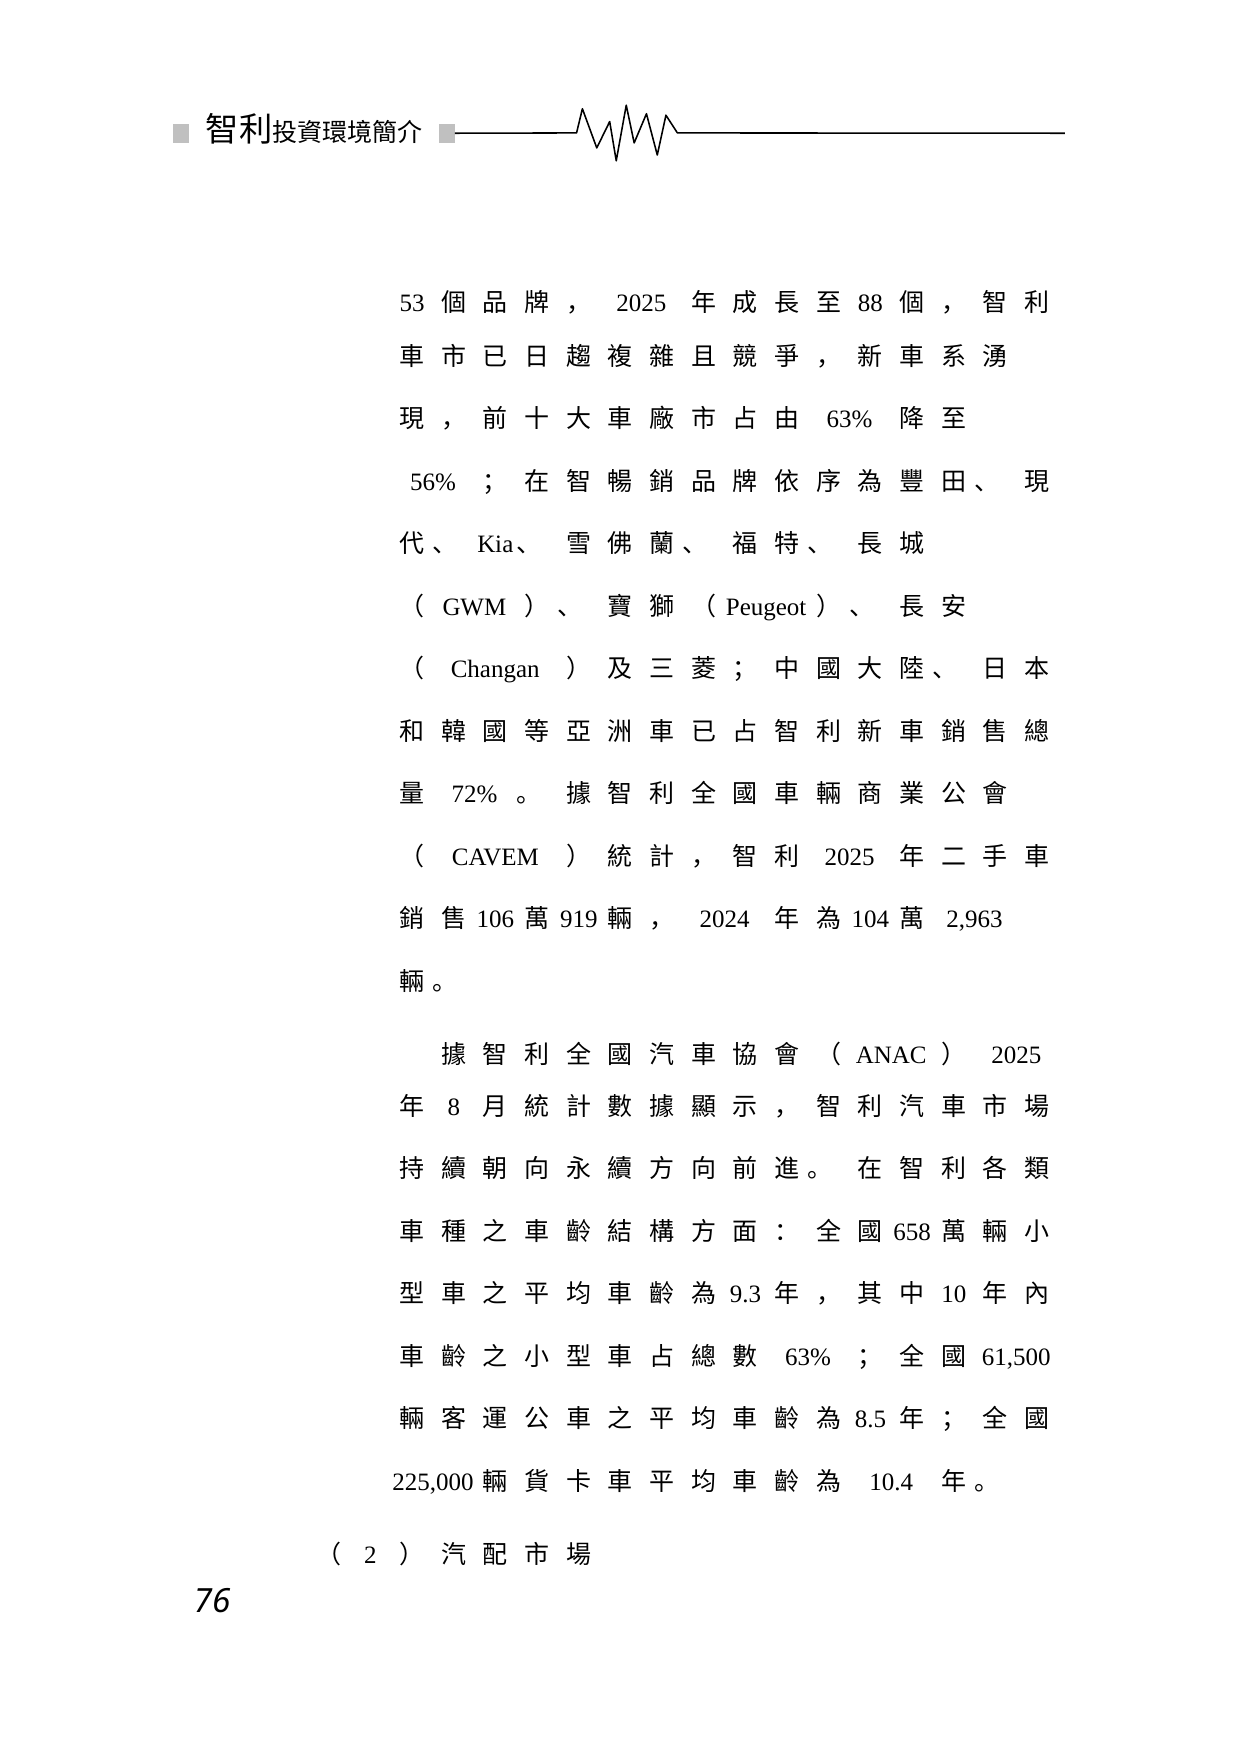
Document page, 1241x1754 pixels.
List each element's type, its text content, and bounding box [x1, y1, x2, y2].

subtitle 據智利全國汽車協會（ANAC）2025年8月統計數據顯示，智利汽車市場持續朝向永續方向前進。在智利各類車種之車齡結構方面：全國658萬輛小型車之平均車齡為9.3年，其中10年內車齡之小型車占總數63%；全國61,500輛客運公車之平均車齡為8.5年；全國225,000輛貨卡車平均車齡為10.4年。 [367, 1000, 1058, 1500]
subtitle 53個品牌，2025年成長至88個，智利車市已日趨複雜且競爭，新車系湧現，前十大車廠市占由63%降至56%；在智暢銷品牌依序為豐田、現代、Kia、雪佛蘭、福特、長城（GWM）、寶獅（Peugeot）、長安（Changan）及三菱；中國大陸、日本和韓國等亞洲車已占智利新車銷售總量72%。據智利全國車輛商業公會（CAVEM）統計，智利2025年二手車銷售106萬919輛，2024年為104萬2,963輛。 [367, 250, 1058, 1000]
text （2）汽配市場 [306, 1500, 1058, 1563]
